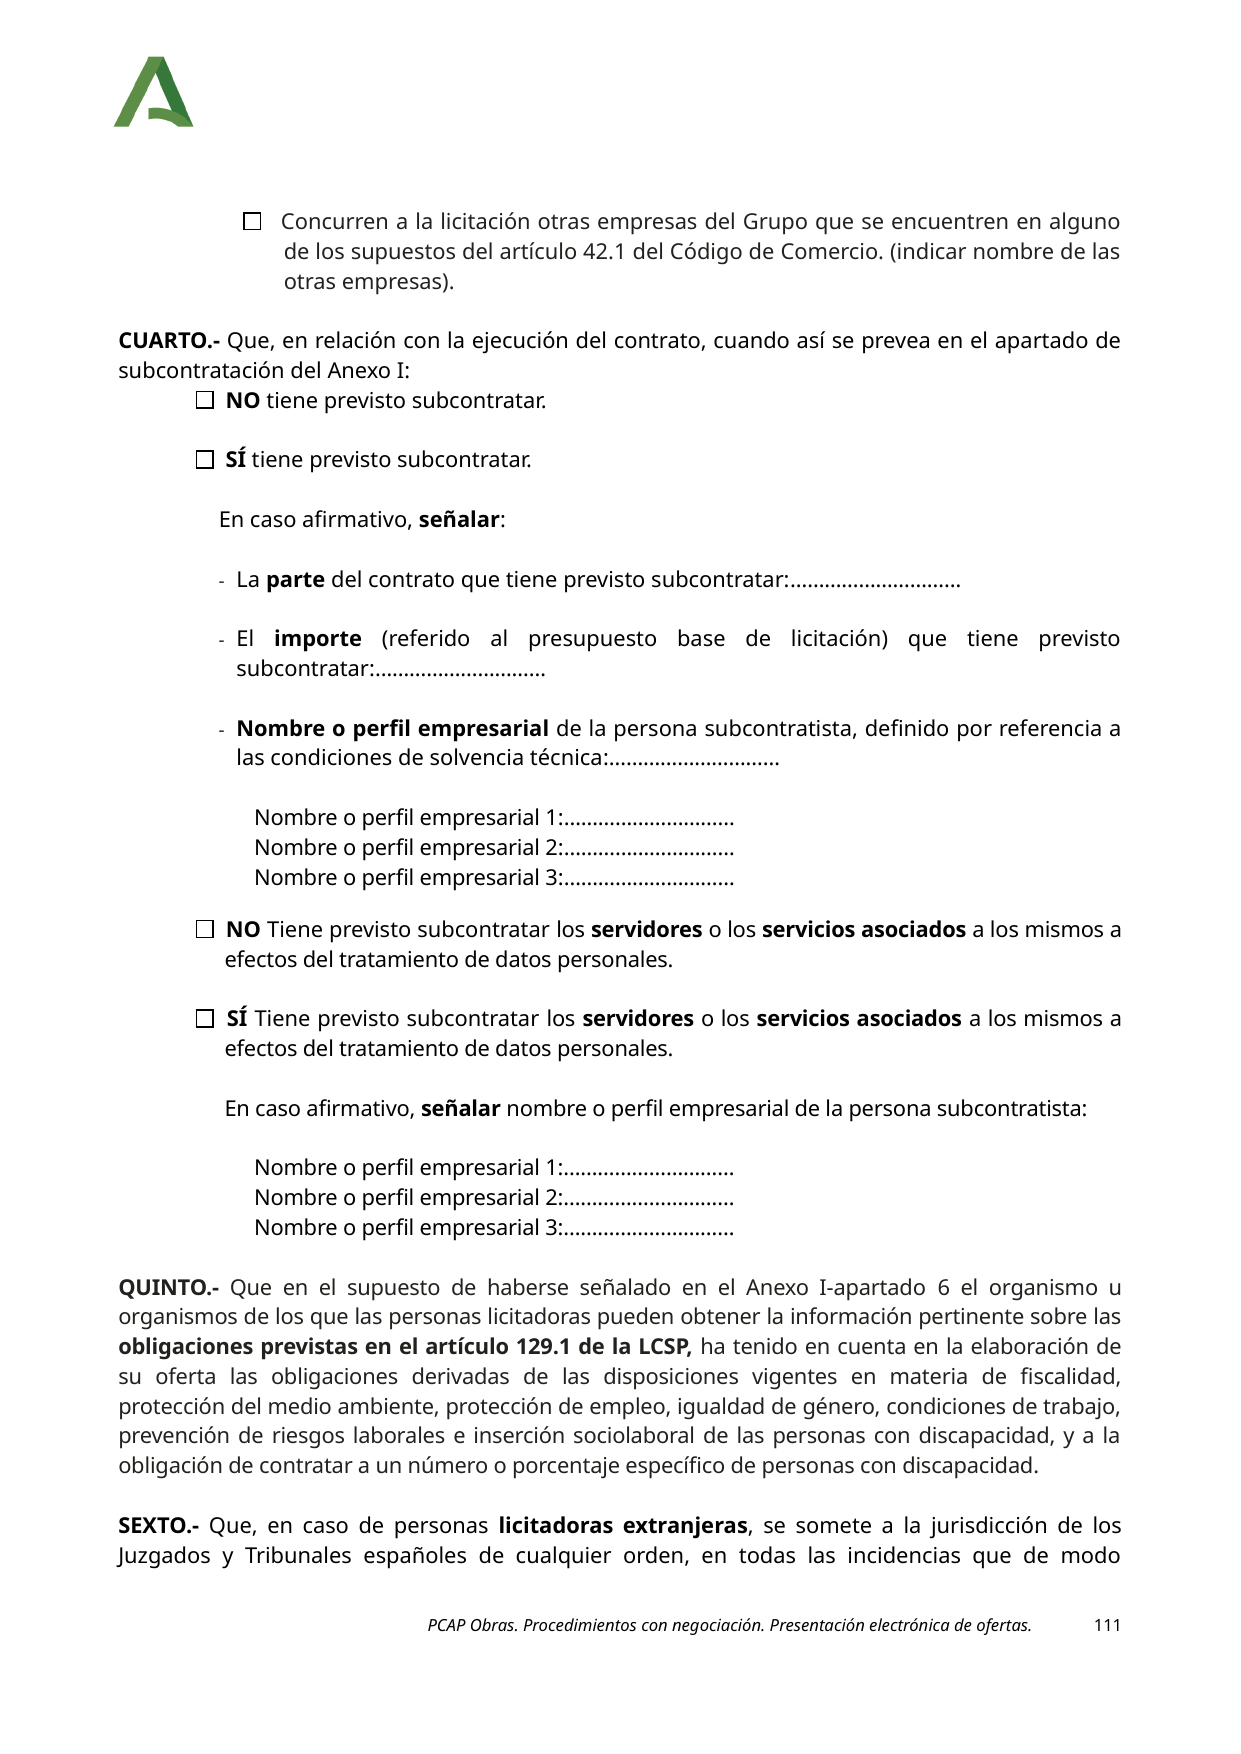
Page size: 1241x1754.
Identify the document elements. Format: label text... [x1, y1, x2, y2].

text Nombre o perfil empresarial 2:………………………… [236, 1182, 1122, 1212]
text En caso afirmativo, señalar: [159, 504, 1122, 534]
text QUINTO.- Que en el supuesto de haberse señalado en el Anexo I-apartado 6 el organismo u organismos de los que las personas licitadoras pueden obtener la información pertinente sobre las obligaciones previstas en el artículo 129.1 de la LCSP, ha tenido en cuenta en la elaboración de su oferta las obligaciones derivadas de las disposiciones vigentes en materia de fiscalidad, protección del medio ambiente, protección de empleo, igualdad de género, condiciones de trabajo, prevención de riesgos laborales e inserción sociolaboral de las personas con discapacidad, y a la obligación de contratar a un número o porcentaje específico de personas con discapacidad. [118, 1272, 1122, 1480]
text SÍ tiene previsto subcontratar. [195, 444, 1122, 474]
text NO tiene previsto subcontratar. [195, 385, 1122, 415]
list Nombre o perfil empresarial de la persona subcontratista, definido por referencia a las condiciones de solvencia técnica:………………………… [218, 713, 1122, 772]
text NO Tiene previsto subcontratar los servidores o los servicios asociados a los mismos a efectos del tratamiento de datos personales. [195, 914, 1122, 974]
text Nombre o perfil empresarial 3:………………………… [236, 862, 1122, 891]
list La parte del contrato que tiene previsto subcontratar:………………………… [218, 564, 1122, 593]
text Nombre o perfil empresarial 1:………………………… [236, 802, 1122, 832]
text En caso afirmativo, señalar nombre o perfil empresarial de la persona subcontratista: [224, 1093, 1122, 1123]
text CUARTO.- Que, en relación con la ejecución del contrato, cuando así se prevea en el apartado de subcontratación del Anexo I: [118, 325, 1122, 385]
text SÍ Tiene previsto subcontratar los servidores o los servicios asociados a los mismos a efectos del tratamiento de datos personales. [195, 1003, 1122, 1063]
text Nombre o perfil empresarial 1:………………………… [236, 1152, 1122, 1182]
text SEXTO.- Que, en caso de personas licitadoras extranjeras, se somete a la jurisdicción de los Juzgados y Tribunales españoles de cualquier orden, en todas las incidencias que de modo [118, 1510, 1122, 1569]
list El importe (referido al presupuesto base de licitación) que tiene previsto subcontratar:………………………… [218, 623, 1122, 683]
text Nombre o perfil empresarial 3:………………………… [236, 1212, 1122, 1242]
text Nombre o perfil empresarial 2:………………………… [236, 832, 1122, 862]
text Concurren a la licitación otras empresas del Grupo que se encuentren en alguno de los supuestos del artículo 42.1 del Código de Comercio. (indicar nombre de las otras empresas). [242, 206, 1122, 296]
picture [109, 52, 198, 131]
